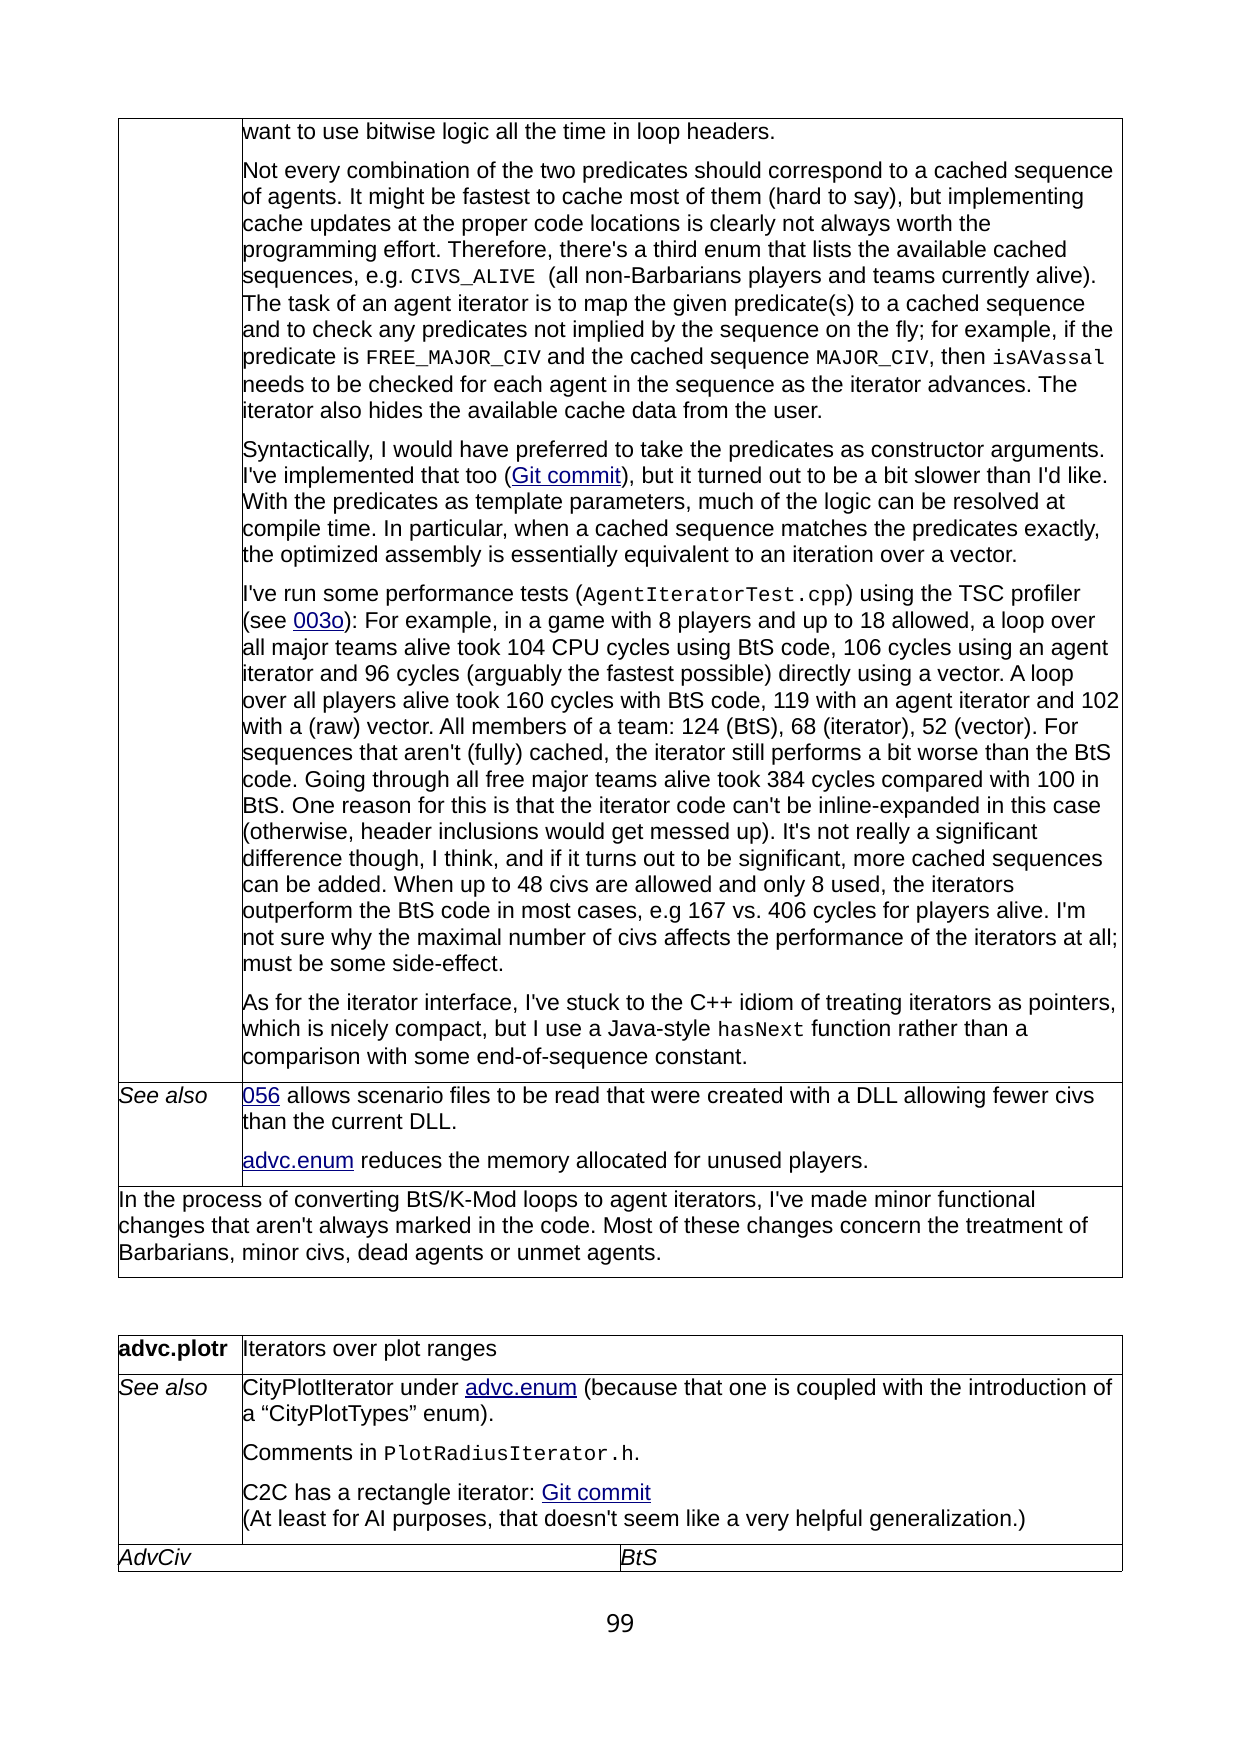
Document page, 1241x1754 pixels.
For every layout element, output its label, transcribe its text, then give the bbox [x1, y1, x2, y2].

table_cell See also [119, 1375, 242, 1544]
table_cell 056 allows scenario files to be read that were created with a DLL allowing fewer civs than the current DLL. advc.enum reduces the memory allocated for unused players. [243, 1083, 1122, 1186]
table_cell AdvCiv [119, 1545, 620, 1571]
table_cell BtS [621, 1545, 1122, 1571]
table_cell [119, 119, 242, 1082]
table_cell want to use bitwise logic all the time in loop headers. Not every combination of the two predicates should correspond to a cached sequence of agents. It might be fastest to cache most of them (hard to say), but implementing cache updates at the proper code locations is clearly not always worth the programming effort. Therefore, there's a third enum that lists the available cached sequences, e.g. CIVS_ALIVE (all non-Barbarians players and teams currently alive). The task of an agent iterator is to map the given predicate(s) to a cached sequence and to check any predicates not implied by the sequence on the fly; for example, if the predicate is FREE_MAJOR_CIV and the cached sequence MAJOR_CIV, then isAVassal needs to be checked for each agent in the sequence as the iterator advances. The iterator also hides the available cache data from the user. Syntactically, I would have preferred to take the predicates as constructor arguments. I've implemented that too (Git commit), but it turned out to be a bit slower than I'd like. With the predicates as template parameters, much of the logic can be resolved at compile time. In particular, when a cached sequence matches the predicates exactly, the optimized assembly is essentially equivalent to an iteration over a vector. I've run some performance tests (AgentIteratorTest.cpp) using the TSC profiler (see 003o): For example, in a game with 8 players and up to 18 allowed, a loop over all major teams alive took 104 CPU cycles using BtS code, 106 cycles using an agent iterator and 96 cycles (arguably the fastest possible) directly using a vector. A loop over all players alive took 160 cycles with BtS code, 119 with an agent iterator and 102 with a (raw) vector. All members of a team: 124 (BtS), 68 (iterator), 52 (vector). For sequences that aren't (fully) cached, the iterator still performs a bit worse than the BtS code. Going through all free major teams alive took 384 cycles compared with 100 in BtS. One reason for this is that the iterator code can't be inline-expanded in this case (otherwise, header inclusions would get messed up). It's not really a significant difference though, I think, and if it turns out to be significant, more cached sequences can be added. When up to 48 civs are allowed and only 8 used, the iterators outperform the BtS code in most cases, e.g 167 vs. 406 cycles for players alive. I'm not sure why the maximal number of civs affects the performance of the iterators at all; must be some side-effect. As for the iterator interface, I've stuck to the C++ idiom of treating iterators as pointers, which is nicely compact, but I use a Java-style hasNext function rather than a comparison with some end-of-sequence constant. [243, 119, 1122, 1082]
table_header advc.plotr [119, 1336, 242, 1374]
table_cell See also [119, 1083, 242, 1186]
table_header Iterators over plot ranges [243, 1336, 1122, 1374]
table_cell CityPlotIterator under advc.enum (because that one is coupled with the introduction of a “CityPlotTypes” enum). Comments in PlotRadiusIterator.h. C2C has a rectangle iterator: Git commit (At least for AI purposes, that doesn't seem like a very helpful generalization.) [243, 1375, 1122, 1544]
table_cell In the process of converting BtS/K-Mod loops to agent iterators, I've made minor functional changes that aren't always marked in the code. Most of these changes concern the treatment of Barbarians, minor civs, dead agents or unmet agents. [119, 1187, 1122, 1277]
